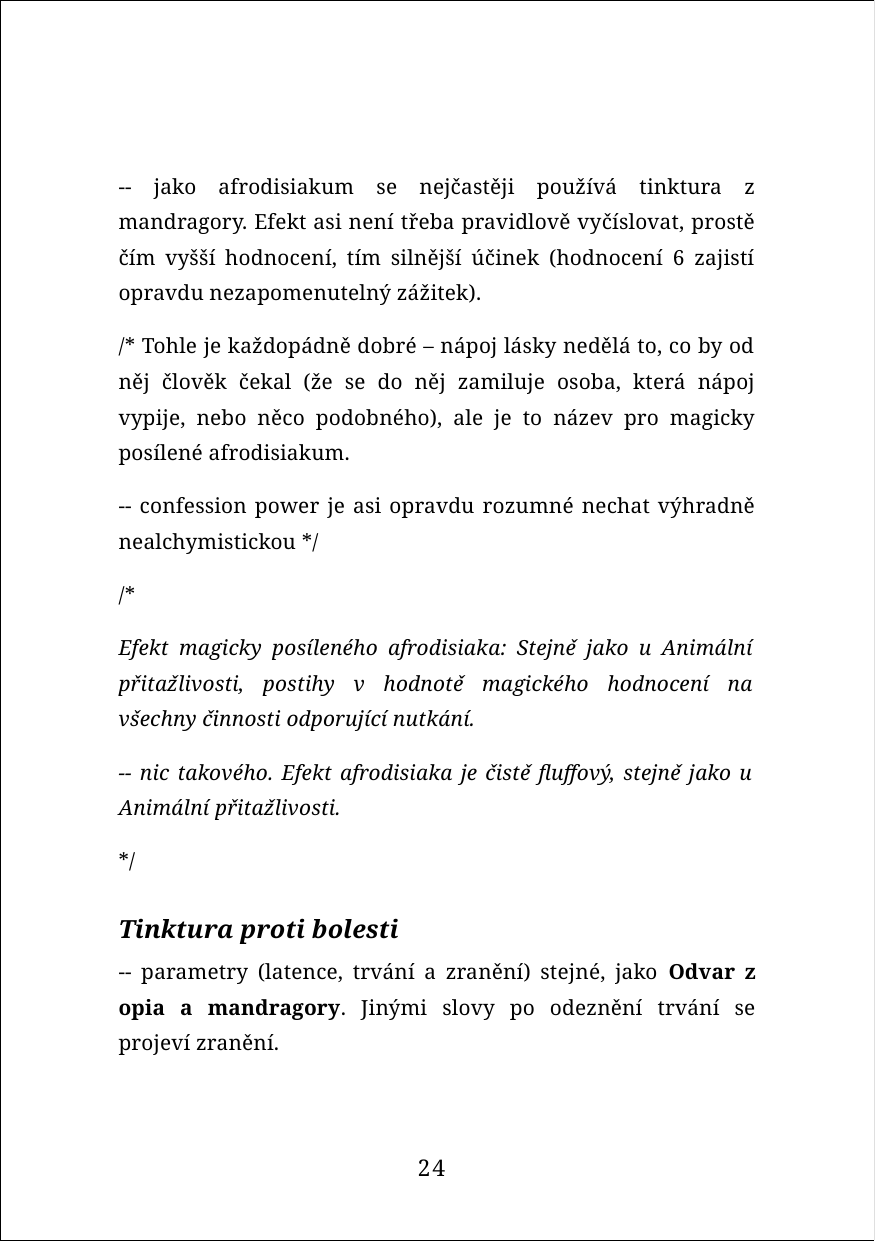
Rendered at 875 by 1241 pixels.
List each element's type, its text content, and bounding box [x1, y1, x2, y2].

text -- jako afrodisiakum se nejčastěji používá tinktura z mandragory. Efekt asi není třeba pravidlově vyčíslovat, prostě čím vyšší hodnocení, tím silnější účinek (hodnocení 6 zajistí opravdu nezapomenutelný zážitek). [118, 172, 756, 307]
text */ [118, 846, 756, 875]
text -- parametry (latence, trvání a zranění) stejné, jako Odvar z opia a mandragory. Jinými slovy po odeznění trvání se projeví zranění. [118, 957, 756, 1057]
text -- nic takového. Efekt afrodisiaka je čistě fluffový, stejně jako u Animální přitažlivosti. [118, 758, 756, 822]
text Efekt magicky posíleného afrodisiaka: Stejně jako u Animální přitažlivosti, postihy v hodnotě magického hodnocení na všechny činnosti odporující nutkání. [118, 633, 756, 733]
text /* [118, 580, 756, 608]
text -- confession power je asi opravdu rozumné nechat výhradně nealchymistickou */ [118, 491, 756, 555]
text /* Tohle je každopádně dobré – nápoj lásky nedělá to, co by od něj člověk čekal (že se do něj zamiluje osoba, která nápoj vypije, nebo něco podobného), ale je to název pro magicky posílené afrodisiakum. [118, 332, 756, 467]
subtitle Tinktura proti bolesti [118, 911, 756, 945]
